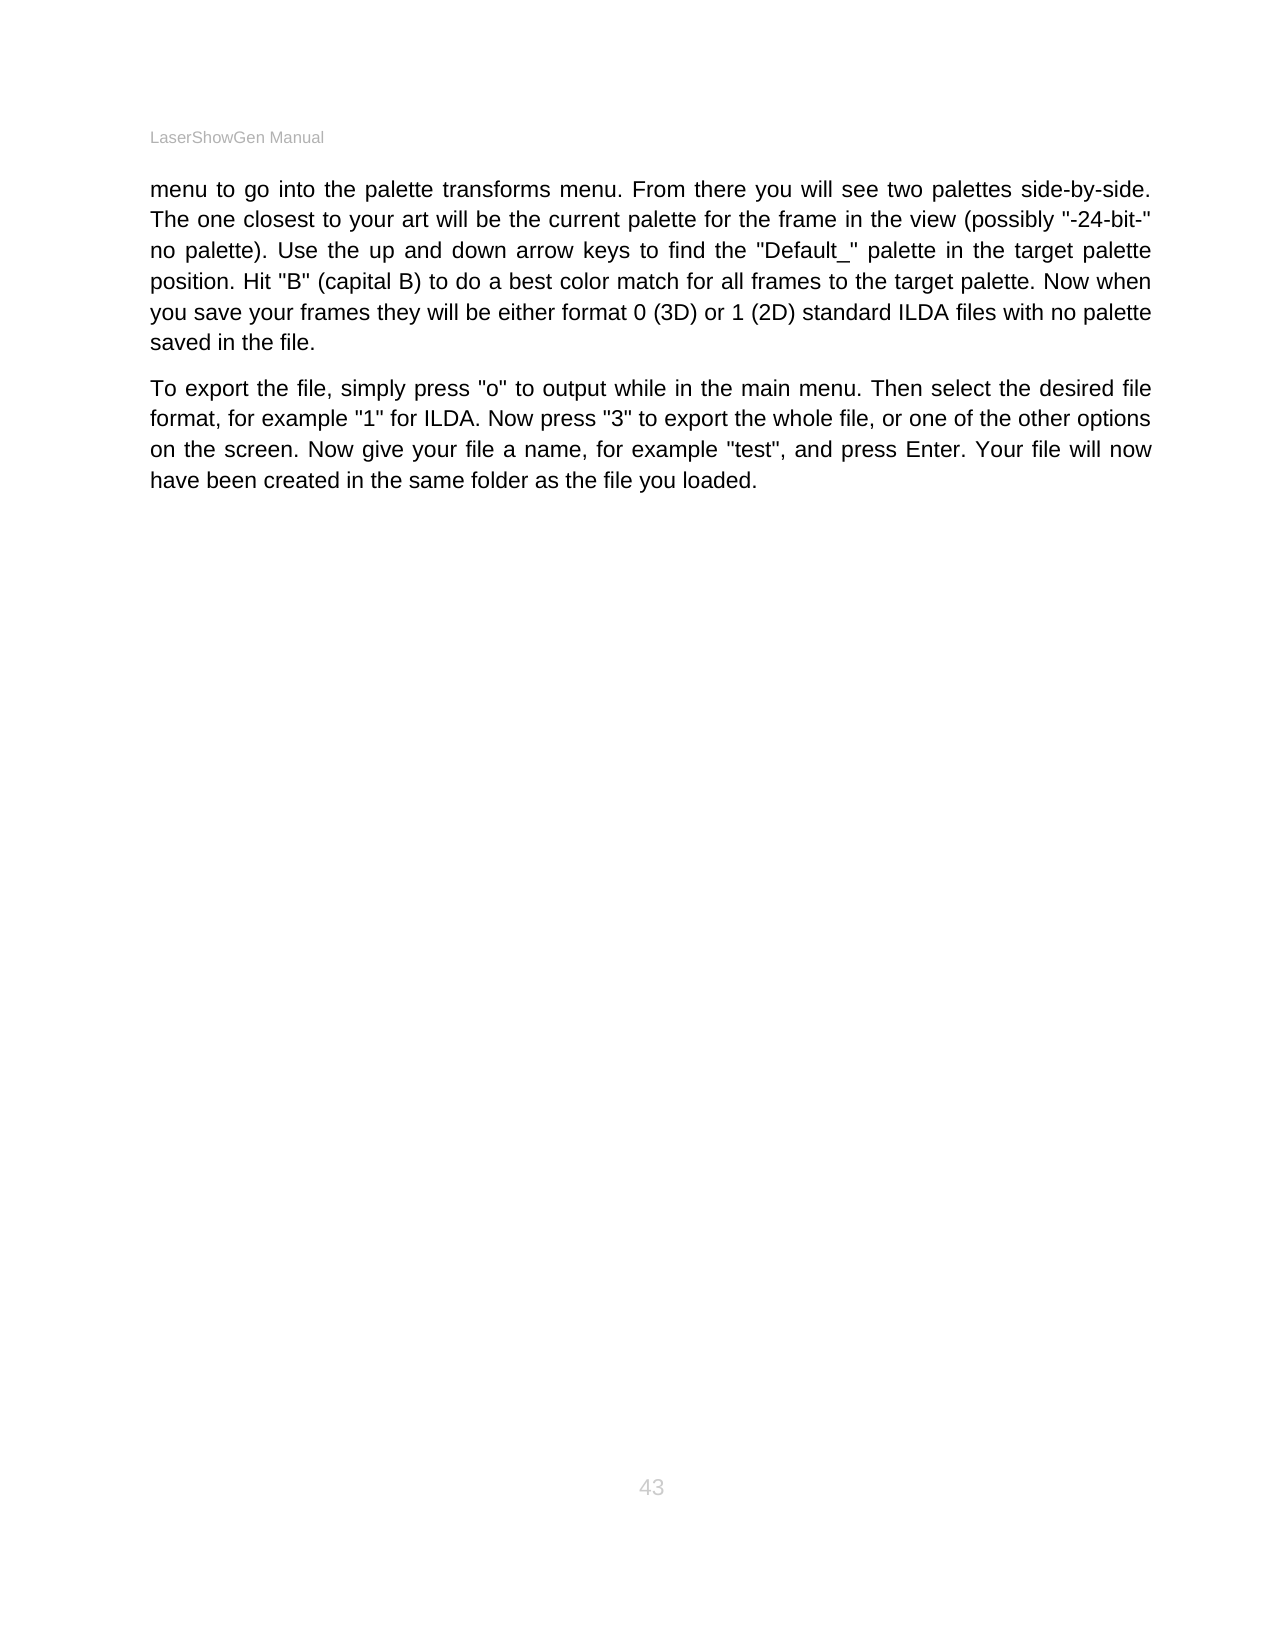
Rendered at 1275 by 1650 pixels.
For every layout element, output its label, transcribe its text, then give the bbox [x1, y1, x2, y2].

text To export the file, simply press "o" to output while in the main menu. Then select the desired file format, for example "1" for ILDA. Now press "3" to export the whole file, or one of the other options on the screen. Now give your file a name, for example "test", and press Enter. Your file will now have been created in the same folder as the file you loaded. [150, 375, 1153, 493]
text menu to go into the palette transforms menu. From there you will see two palettes side-by-side. The one closest to your art will be the current palette for the frame in the view (possibly "-24-bit-" no palette). Use the up and down arrow keys to find the "Default_" palette in the target palette position. Hit "B" (capital B) to do a best color match for all frames to the target palette. Now when you save your frames they will be either format 0 (3D) or 1 (2D) standard ILDA files with no palette saved in the file. [150, 176, 1153, 356]
